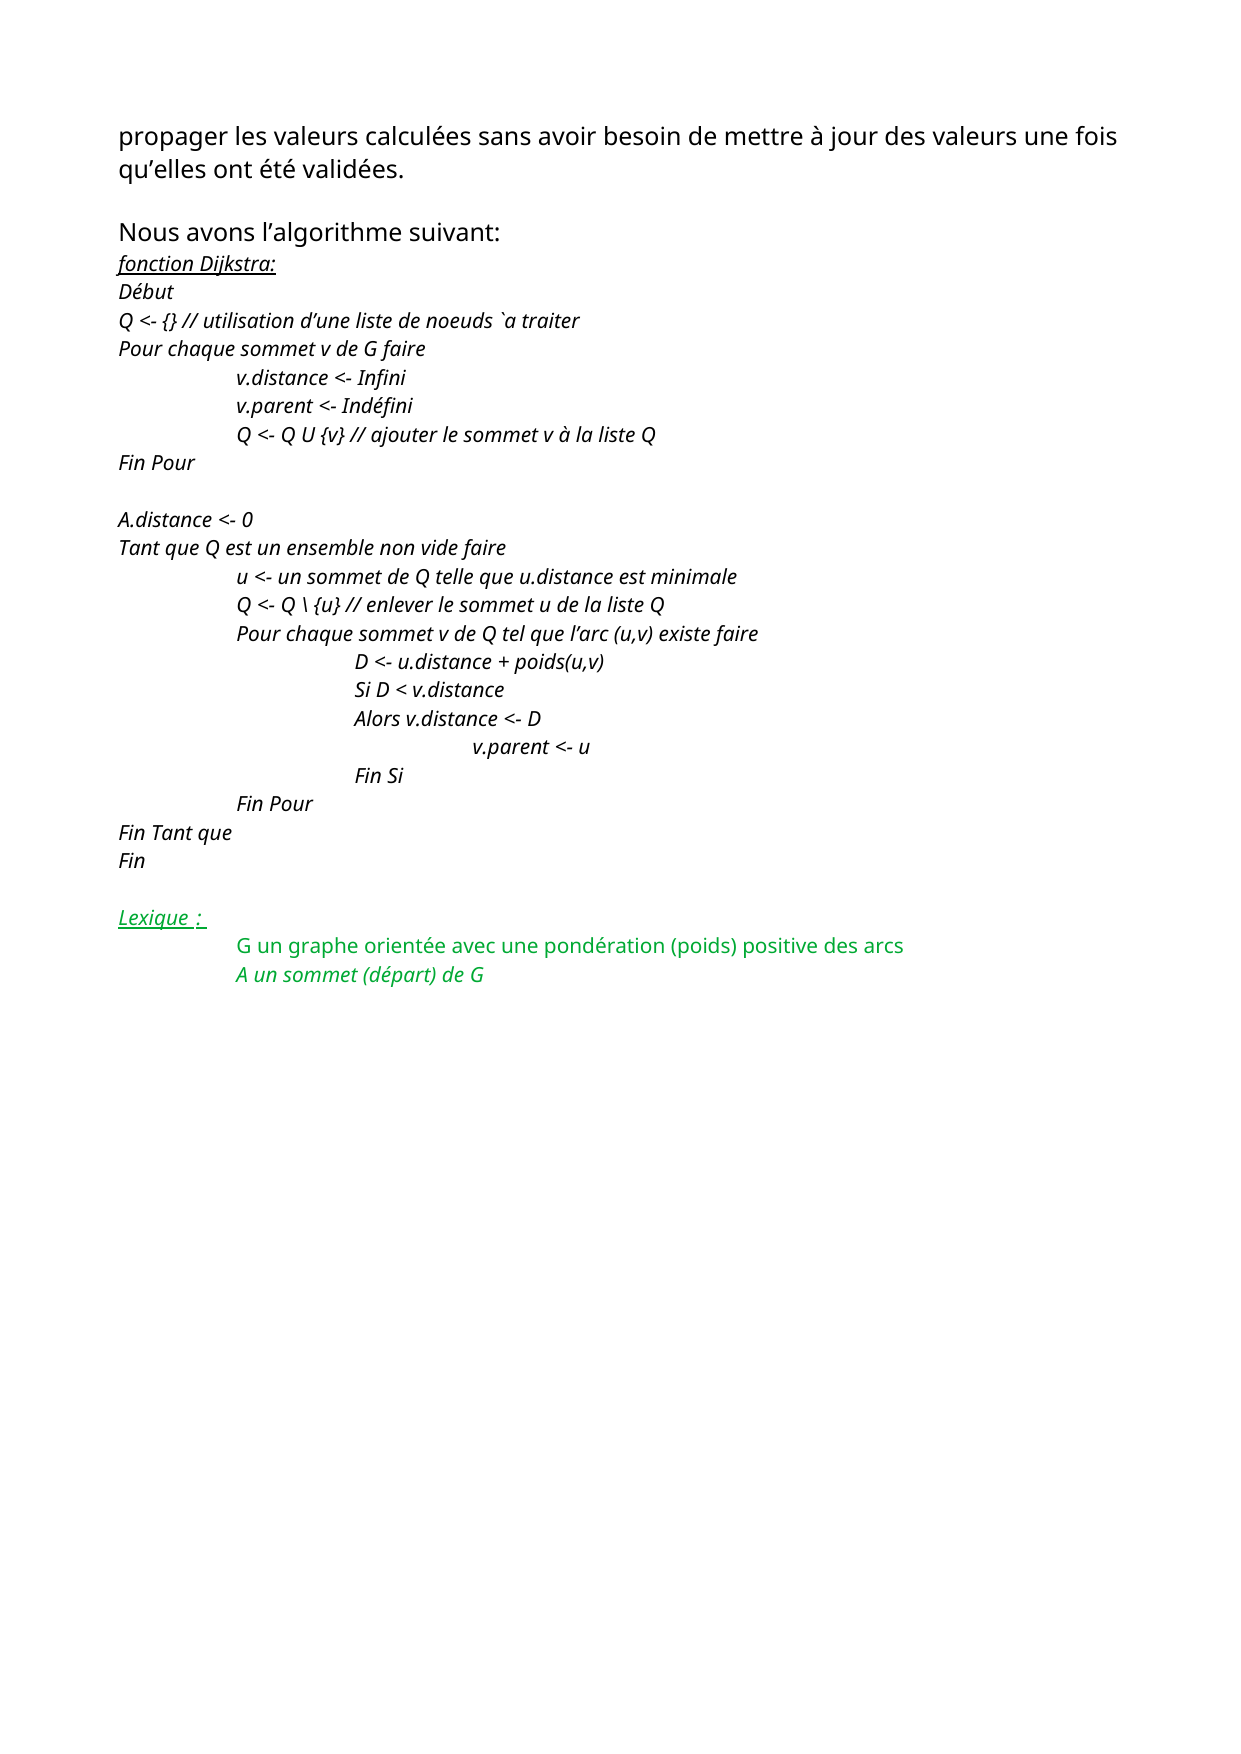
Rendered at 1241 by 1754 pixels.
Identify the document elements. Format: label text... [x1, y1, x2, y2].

text v.distance <- Infini [118, 363, 1122, 391]
text v.parent <- u [118, 732, 1122, 761]
text Fin Pour [118, 789, 1122, 818]
text Fin Si [118, 761, 1122, 789]
text Q <- Q U {v} // ajouter le sommet v à la liste Q [118, 420, 1122, 448]
text Fin Pour [118, 448, 1122, 477]
text Si D < v.distance [118, 676, 1122, 704]
text Lexique : [118, 903, 1122, 932]
text Pour chaque sommet v de G faire [118, 334, 1122, 363]
text u <- un sommet de Q telle que u.distance est minimale [118, 562, 1122, 590]
text Q <- {} // utilisation d’une liste de noeuds `a traiter [118, 306, 1122, 334]
text Tant que Q est un ensemble non vide faire [118, 533, 1122, 562]
text Fin Tant que [118, 818, 1122, 846]
text D <- u.distance + poids(u,v) [118, 647, 1122, 676]
text A un sommet (départ) de G [118, 960, 1122, 988]
text Q <- Q \ {u} // enlever le sommet u de la liste Q [118, 590, 1122, 619]
text v.parent <- Indéfini [118, 391, 1122, 420]
text Alors v.distance <- D [118, 704, 1122, 732]
text Début [118, 277, 1122, 306]
text fonction Dijkstra: [118, 249, 1122, 277]
text A.distance <- 0 [118, 505, 1122, 533]
text G un graphe orientée avec une pondération (poids) positive des arcs [118, 932, 1122, 960]
text Pour chaque sommet v de Q tel que l’arc (u,v) existe faire [118, 619, 1122, 647]
text Nous avons l’algorithme suivant: [118, 215, 1122, 249]
text propager les valeurs calculées sans avoir besoin de mettre à jour des valeurs une fois qu’elles ont été validées. [118, 118, 1122, 186]
text Fin [118, 846, 1122, 875]
